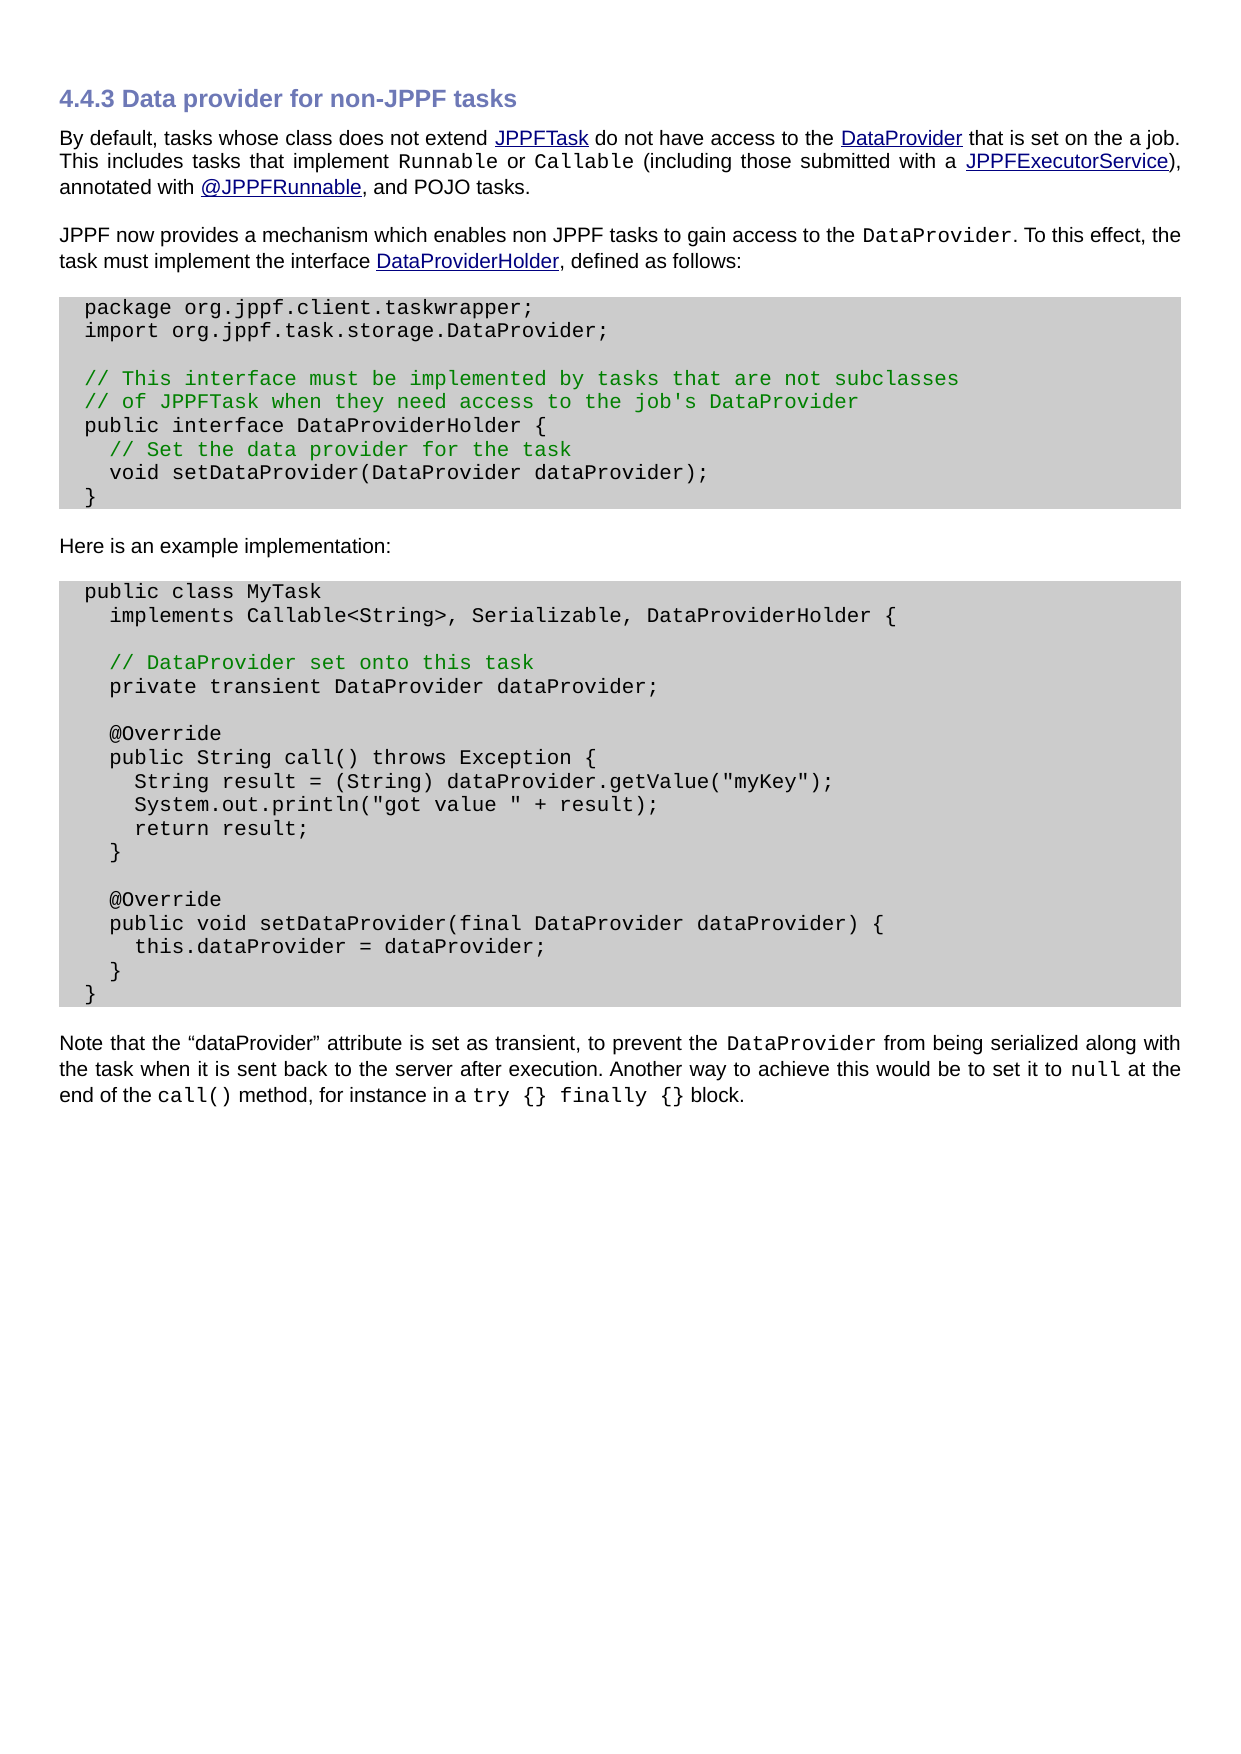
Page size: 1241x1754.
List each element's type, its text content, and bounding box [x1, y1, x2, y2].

text public class MyTask [59, 581, 1181, 605]
text } [59, 960, 1181, 983]
text JPPF now provides a mechanism which enables non JPPF tasks to gain access to the DataProvider. To this effect, the task must implement the interface DataProviderHolder, defined as follows: [59, 223, 1181, 273]
text } [59, 983, 1181, 1007]
text private transient DataProvider dataProvider; [59, 676, 1181, 700]
text Note that the “dataProvider” attribute is set as transient, to prevent the DataProvider from being serialized along with the task when it is sent back to the server after execution. Another way to achieve this would be to set it to null at the end of the call() method, for instance in a try {} finally {} block. [59, 1031, 1181, 1108]
subtitle Data provider for non-JPPF tasks [59, 84, 1181, 113]
text // This interface must be implemented by tasks that are not subclasses [59, 368, 1181, 391]
text void setDataProvider(DataProvider dataProvider); [59, 462, 1181, 486]
text @Override [59, 889, 1181, 912]
text String result = (String) dataProvider.getValue("myKey"); [59, 771, 1181, 794]
text System.out.println("got value " + result); [59, 794, 1181, 818]
text return result; [59, 818, 1181, 842]
text public String call() throws Exception { [59, 747, 1181, 771]
text // DataProvider set onto this task [59, 652, 1181, 676]
text public interface DataProviderHolder { [59, 415, 1181, 439]
text Here is an example implementation: [59, 533, 1181, 557]
text package org.jppf.client.taskwrapper; [59, 297, 1181, 320]
text } [59, 486, 1181, 509]
text // of JPPFTask when they need access to the job's DataProvider [59, 391, 1181, 415]
text implements Callable<String>, Serializable, DataProviderHolder { [59, 605, 1181, 629]
text By default, tasks whose class does not extend JPPFTask do not have access to the DataProvider that is set on the a job. This includes tasks that implement Runnable or Callable (including those submitted with a JPPFExecutorService), annotated with @JPPFRunnable, and POJO tasks. [59, 125, 1181, 199]
text import org.jppf.task.storage.DataProvider; [59, 320, 1181, 344]
text } [59, 842, 1181, 865]
text @Override [59, 723, 1181, 747]
text // Set the data provider for the task [59, 439, 1181, 462]
text this.dataProvider = dataProvider; [59, 936, 1181, 960]
text public void setDataProvider(final DataProvider dataProvider) { [59, 912, 1181, 936]
